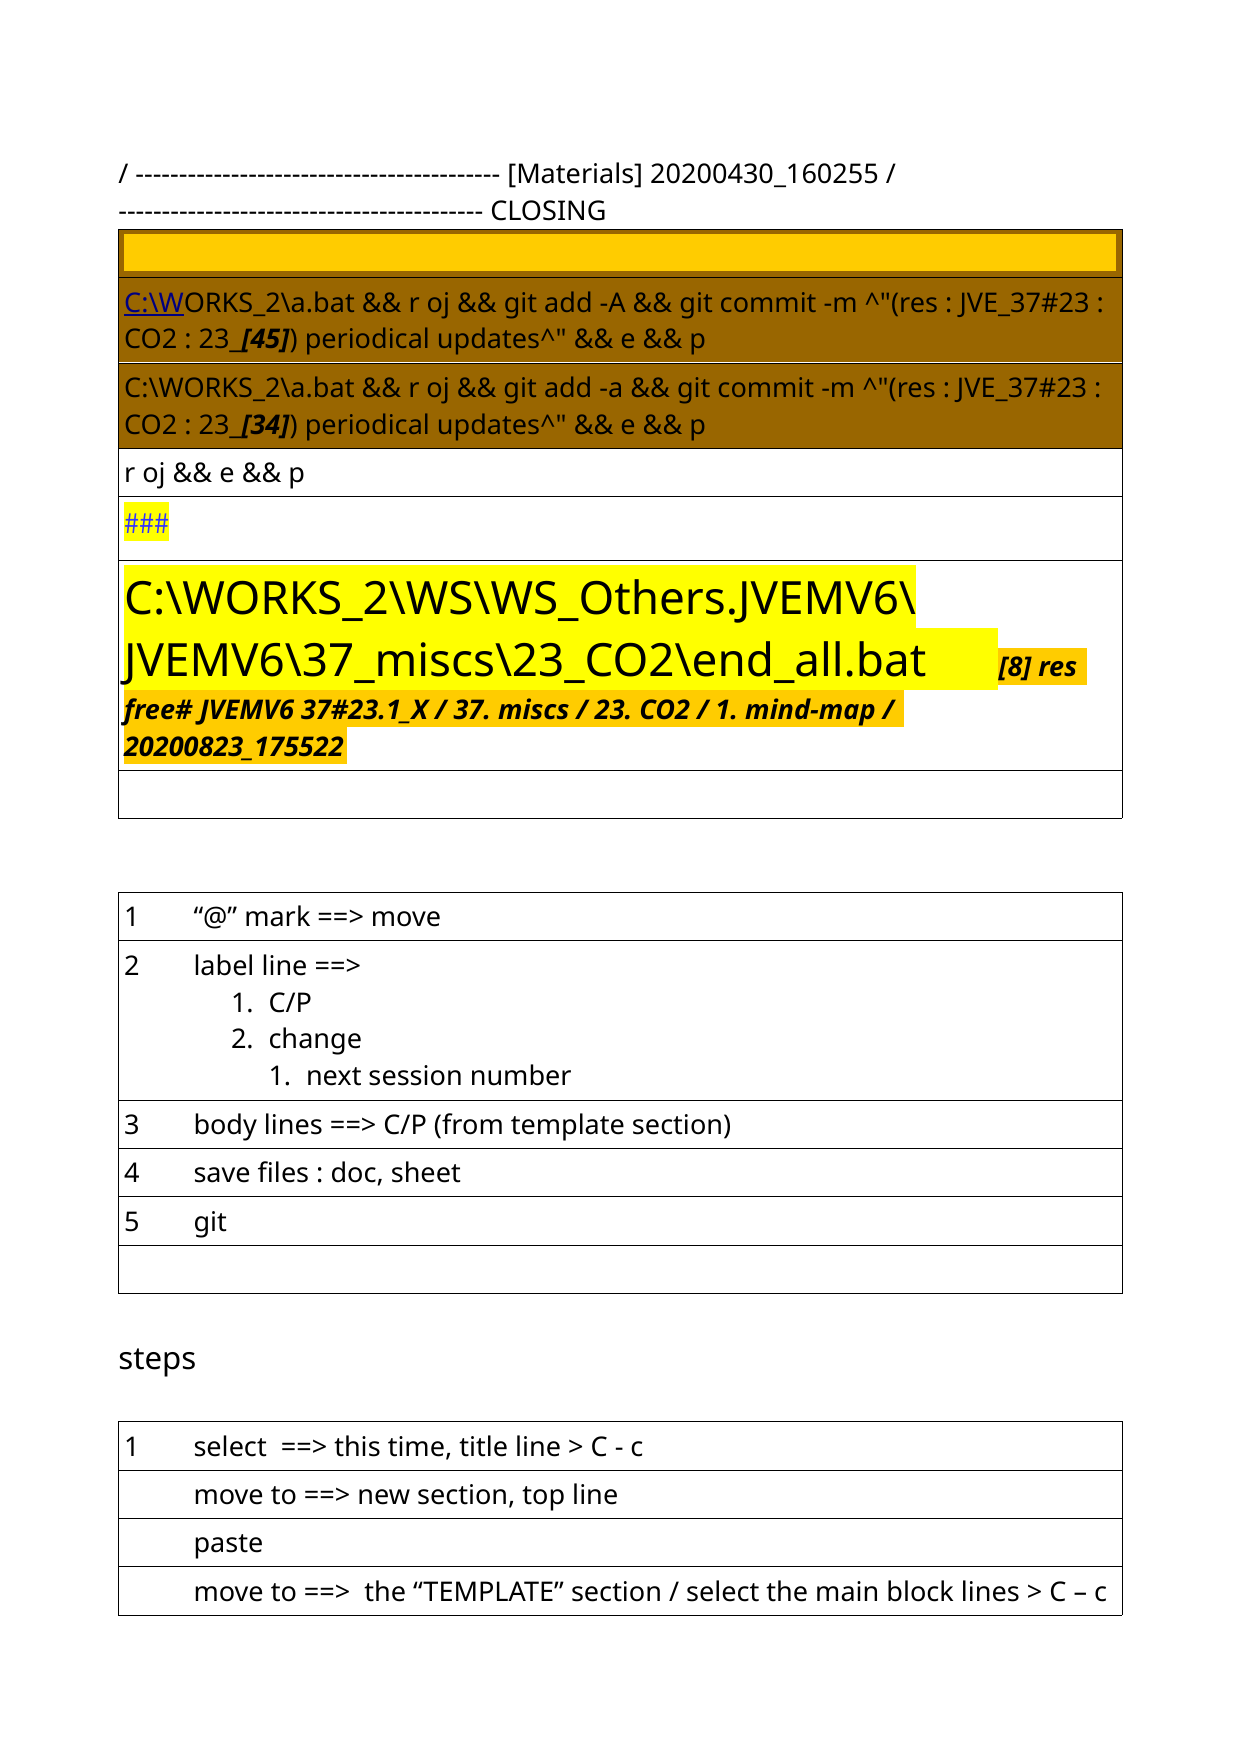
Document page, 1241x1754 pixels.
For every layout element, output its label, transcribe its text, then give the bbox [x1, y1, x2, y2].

table_cell [188, 1246, 1122, 1293]
table_cell [119, 1519, 187, 1566]
table_cell git [188, 1197, 1122, 1245]
text ------------------------------------------ CLOSING [118, 192, 1122, 229]
table_cell 2 [119, 941, 187, 1099]
table_cell C:\WORKS_2\WS\WS_Others.JVEMV6\JVEMV6\37_miscs\23_CO2\end_all.bat [8] res free# JVEMV6 37#23.1_X / 37. miscs / 23. CO2 / 1. mind-map / 20200823_175522 [119, 561, 1122, 770]
table_cell [119, 1567, 187, 1615]
table_cell ### [119, 497, 1122, 559]
table_header 1 [119, 893, 187, 940]
table_cell label line ==> C/P change next session number [188, 941, 1122, 1099]
text / ------------------------------------------ [Materials] 20200430_160255 / [118, 155, 1122, 192]
table_cell save files : doc, sheet [188, 1149, 1122, 1196]
table_cell r oj && e && p [119, 449, 1122, 496]
table_header select ==> this time, title line > C - c [188, 1422, 1122, 1469]
table_cell 5 [119, 1197, 187, 1245]
table_cell 4 [119, 1149, 187, 1196]
text steps [118, 1336, 1122, 1378]
table_cell C:\WORKS_2\a.bat && r oj && git add -a && git commit -m ^"(res : JVE_37#23 : CO2 : 23_[34]) periodical updates^" && e && p [119, 364, 1122, 448]
table_cell move to ==> new section, top line [188, 1471, 1122, 1518]
table_cell [119, 1471, 187, 1518]
table_cell 3 [119, 1101, 187, 1148]
table_header “@” mark ==> move [188, 893, 1122, 940]
table_header [119, 230, 1122, 277]
table_cell [119, 1246, 187, 1293]
table_cell paste [188, 1519, 1122, 1566]
table_cell C:\WORKS_2\a.bat && r oj && git add -A && git commit -m ^"(res : JVE_37#23 : CO2 : 23_[45]) periodical updates^" && e && p [119, 278, 1122, 362]
table_cell [119, 771, 1122, 818]
table_header 1 [119, 1422, 187, 1469]
table_cell body lines ==> C/P (from template section) [188, 1101, 1122, 1148]
table_cell move to ==> the “TEMPLATE” section / select the main block lines > C – c [188, 1567, 1122, 1615]
